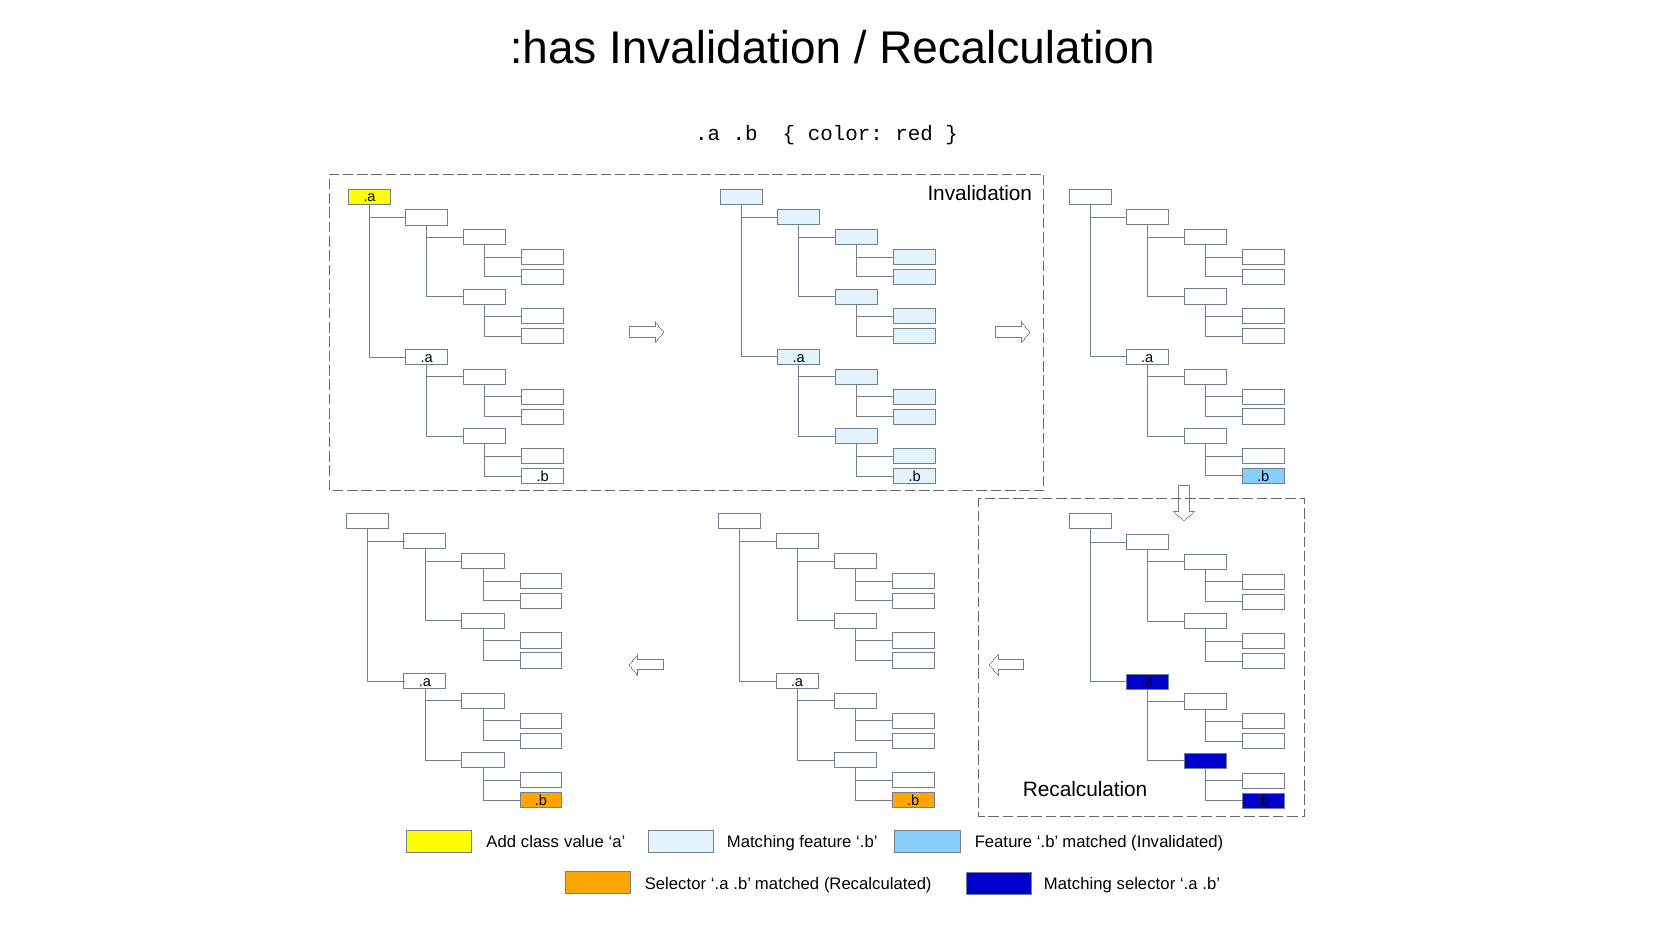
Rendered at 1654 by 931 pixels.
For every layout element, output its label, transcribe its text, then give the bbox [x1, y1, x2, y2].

text_box .b [1242, 468, 1285, 484]
text_box [406, 830, 471, 853]
text_box [892, 573, 935, 589]
text_box [892, 713, 935, 729]
text_box [461, 613, 505, 629]
text_box Matching selector ‘.a .b’ [1029, 866, 1246, 902]
text_box [892, 632, 935, 649]
text_box [892, 652, 935, 669]
text_box [978, 485, 1305, 817]
text_box [834, 553, 877, 569]
text_box .a .b { color: red } [680, 112, 1016, 159]
text_box Invalidation [912, 169, 1056, 217]
text_box [461, 693, 505, 709]
text_box [520, 733, 562, 749]
text_box [966, 872, 1029, 895]
text_box Selector ‘.a .b’ matched (Recalculated) [630, 866, 951, 904]
text_box [461, 752, 505, 768]
text_box [520, 593, 562, 609]
text_box [1242, 389, 1285, 405]
text_box [834, 693, 877, 709]
text_box [1242, 269, 1285, 285]
text_box [461, 553, 505, 569]
text_box :has Invalidation / Recalculation [5, 15, 1654, 179]
text_box [1184, 229, 1227, 245]
text_box Matching feature ‘.b’ [712, 825, 901, 859]
text_box [1126, 209, 1169, 225]
text_box [901, 830, 960, 853]
text_box .a [776, 673, 819, 689]
text_box .a [403, 673, 446, 689]
text_box [1242, 408, 1285, 425]
text_box [1184, 288, 1227, 305]
text_box [834, 613, 877, 629]
text_box [520, 652, 562, 669]
text_box [520, 573, 562, 589]
text_box [1069, 189, 1112, 205]
text_box [346, 513, 389, 529]
text_box [629, 654, 664, 676]
text_box .a [1126, 349, 1169, 365]
text_box Add class value ‘a’ [471, 825, 656, 859]
text_box [648, 830, 712, 853]
text_box Feature ‘.b’ matched (Invalidated) [960, 825, 1251, 859]
text_box .b [520, 792, 562, 808]
text_box [718, 513, 761, 529]
text_box [834, 752, 877, 768]
text_box [520, 713, 562, 729]
text_box [565, 871, 630, 894]
text_box [329, 174, 1044, 491]
text_box [520, 772, 562, 788]
text_box [520, 632, 562, 649]
text_box [776, 533, 819, 549]
text_box .b [892, 792, 935, 808]
text_box [403, 533, 446, 549]
text_box [1184, 428, 1227, 444]
text_box [1242, 448, 1285, 464]
text_box [892, 772, 935, 788]
text_box [1242, 308, 1285, 324]
text_box [1242, 328, 1285, 344]
text_box [892, 733, 935, 749]
text_box [892, 593, 935, 609]
text_box [1184, 369, 1227, 385]
text_box [1242, 249, 1285, 265]
